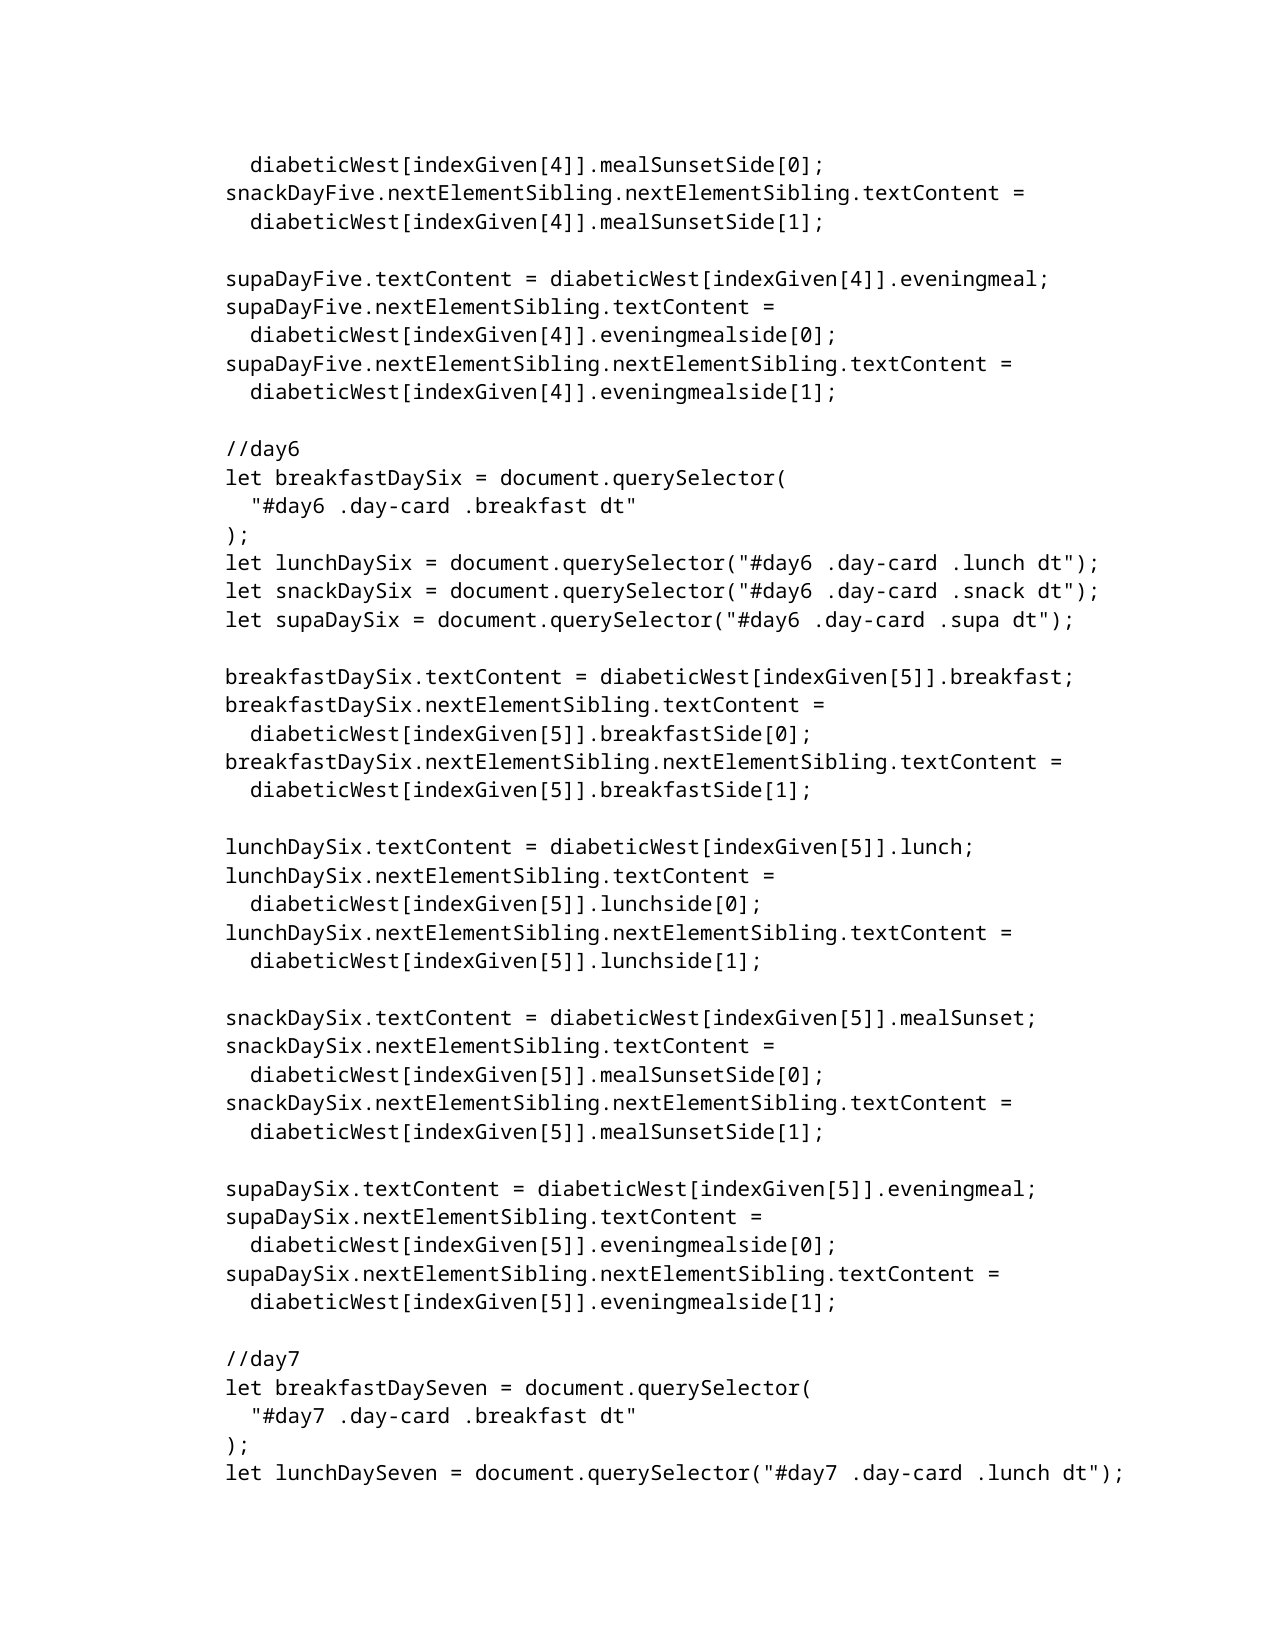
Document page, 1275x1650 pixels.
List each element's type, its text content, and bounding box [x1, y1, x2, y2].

text breakfastDaySix.nextElementSibling.textContent = [150, 690, 1125, 719]
text breakfastDaySix.nextElementSibling.nextElementSibling.textContent = [150, 747, 1125, 776]
text diabeticWest[indexGiven[4]].eveningmealside[0]; [150, 321, 1125, 349]
text lunchDaySix.nextElementSibling.nextElementSibling.textContent = [150, 918, 1125, 946]
text supaDayFive.nextElementSibling.textContent = [150, 292, 1125, 321]
text diabeticWest[indexGiven[5]].mealSunsetSide[0]; [150, 1060, 1125, 1088]
text lunchDaySix.textContent = diabeticWest[indexGiven[5]].lunch; [150, 832, 1125, 861]
text snackDaySix.nextElementSibling.textContent = [150, 1032, 1125, 1060]
text let lunchDaySeven = document.querySelector("#day7 .day-card .lunch dt"); [150, 1458, 1125, 1487]
text snackDaySix.textContent = diabeticWest[indexGiven[5]].mealSunset; [150, 1003, 1125, 1032]
text breakfastDaySix.textContent = diabeticWest[indexGiven[5]].breakfast; [150, 662, 1125, 690]
text diabeticWest[indexGiven[5]].eveningmealside[1]; [150, 1287, 1125, 1316]
text diabeticWest[indexGiven[5]].breakfastSide[0]; [150, 719, 1125, 747]
text snackDaySix.nextElementSibling.nextElementSibling.textContent = [150, 1088, 1125, 1117]
text diabeticWest[indexGiven[4]].mealSunsetSide[1]; [150, 207, 1125, 235]
text supaDaySix.textContent = diabeticWest[indexGiven[5]].eveningmeal; [150, 1174, 1125, 1202]
text ); [150, 520, 1125, 548]
text diabeticWest[indexGiven[5]].eveningmealside[0]; [150, 1231, 1125, 1259]
text diabeticWest[indexGiven[4]].mealSunsetSide[0]; [150, 150, 1125, 178]
text lunchDaySix.nextElementSibling.textContent = [150, 861, 1125, 889]
text diabeticWest[indexGiven[5]].lunchside[0]; [150, 889, 1125, 918]
text diabeticWest[indexGiven[4]].eveningmealside[1]; [150, 377, 1125, 406]
text let supaDaySix = document.querySelector("#day6 .day-card .supa dt"); [150, 605, 1125, 633]
text diabeticWest[indexGiven[5]].breakfastSide[1]; [150, 776, 1125, 804]
text let breakfastDaySeven = document.querySelector( [150, 1373, 1125, 1401]
text supaDaySix.nextElementSibling.textContent = [150, 1202, 1125, 1231]
text snackDayFive.nextElementSibling.nextElementSibling.textContent = [150, 178, 1125, 207]
text let lunchDaySix = document.querySelector("#day6 .day-card .lunch dt"); [150, 548, 1125, 577]
text let snackDaySix = document.querySelector("#day6 .day-card .snack dt"); [150, 577, 1125, 605]
text ); [150, 1430, 1125, 1458]
text supaDayFive.textContent = diabeticWest[indexGiven[4]].eveningmeal; [150, 264, 1125, 292]
text supaDayFive.nextElementSibling.nextElementSibling.textContent = [150, 349, 1125, 377]
text diabeticWest[indexGiven[5]].lunchside[1]; [150, 946, 1125, 975]
text "#day6 .day-card .breakfast dt" [150, 491, 1125, 520]
text //day7 [150, 1344, 1125, 1373]
text let breakfastDaySix = document.querySelector( [150, 463, 1125, 491]
text supaDaySix.nextElementSibling.nextElementSibling.textContent = [150, 1259, 1125, 1287]
text diabeticWest[indexGiven[5]].mealSunsetSide[1]; [150, 1117, 1125, 1145]
text //day6 [150, 434, 1125, 463]
text "#day7 .day-card .breakfast dt" [150, 1401, 1125, 1430]
